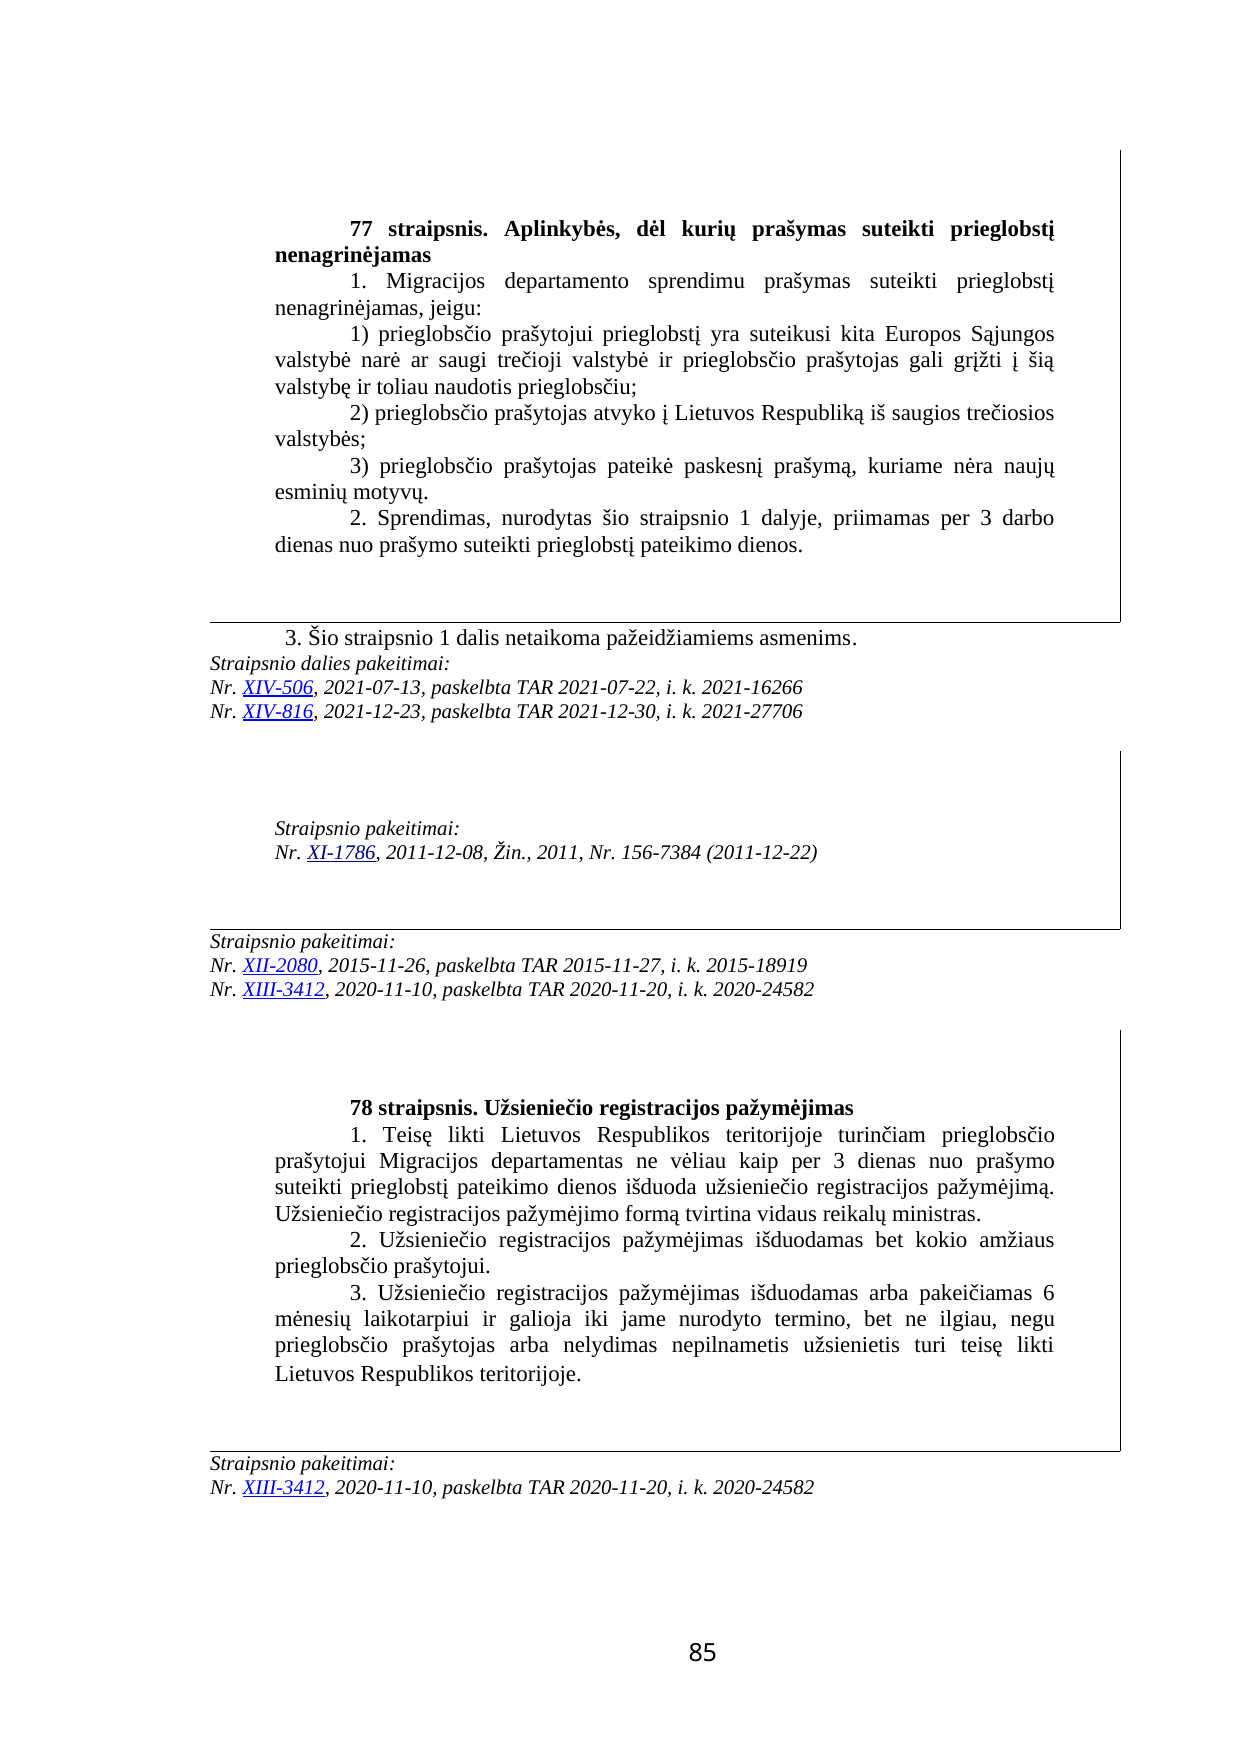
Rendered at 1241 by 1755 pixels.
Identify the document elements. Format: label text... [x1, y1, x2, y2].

text 1. Teisę likti Lietuvos Respublikos teritorijoje turinčiam prieglobsčio prašytojui Migracijos departamentas ne vėliau kaip per 3 dienas nuo prašymo suteikti prieglobstį pateikimo dienos išduoda užsieniečio registracijos pažymėjimą. Užsieniečio registracijos pažymėjimo formą tvirtina vidaus reikalų ministras. [210, 1121, 1120, 1226]
text 2) prieglobsčio prašytojas atvyko į Lietuvos Respubliką iš saugios trečiosios valstybės; [210, 399, 1120, 452]
text 3) prieglobsčio prašytojas pateikė paskesnį prašymą, kuriame nėra naujų esminių motyvų. [210, 452, 1120, 504]
text Nr. XIV-506, 2021-07-13, paskelbta TAR 2021-07-22, i. k. 2021-16266 [210, 674, 1120, 699]
text 77 straipsnis. Aplinkybės, dėl kurių prašymas suteikti prieglobstį nenagrinėjamas [210, 150, 1120, 267]
text 2. Užsieniečio registracijos pažymėjimas išduodamas bet kokio amžiaus prieglobsčio prašytojui. [210, 1226, 1120, 1279]
text 3. Užsieniečio registracijos pažymėjimas išduodamas arba pakeičiamas 6 mėnesių laikotarpiui ir galioja iki jame nurodyto termino, bet ne ilgiau, negu prieglobsčio prašytojas arba nelydimas nepilnametis užsienietis turi teisę likti Lietuvos Respublikos teritorijoje. [210, 1279, 1120, 1451]
text Nr. XII-2080, 2015-11-26, paskelbta TAR 2015-11-27, i. k. 2015-18919 [210, 953, 1120, 977]
text 2. Sprendimas, nurodytas šio straipsnio 1 dalyje, priimamas per 3 darbo dienas nuo prašymo suteikti prieglobstį pateikimo dienos. [210, 504, 1120, 622]
text Nr. XIII-3412, 2020-11-10, paskelbta TAR 2020-11-20, i. k. 2020-24582 [210, 977, 1120, 1001]
text Nr. XIII-3412, 2020-11-10, paskelbta TAR 2020-11-20, i. k. 2020-24582 [210, 1475, 1120, 1499]
text 1. Migracijos departamento sprendimu prašymas suteikti prieglobstį nenagrinėjamas, jeigu: [210, 267, 1120, 320]
text 3. Šio straipsnio 1 dalis netaikoma pažeidžiamiems asmenims. [210, 622, 1120, 651]
text Straipsnio dalies pakeitimai: [210, 651, 1120, 674]
text Nr. XI-1786, 2011-12-08, Žin., 2011, Nr. 156-7384 (2011-12-22) [210, 840, 1120, 929]
text Straipsnio pakeitimai: [210, 1451, 1120, 1475]
text 1) prieglobsčio prašytojui prieglobstį yra suteikusi kita Europos Sąjungos valstybė narė ar saugi trečioji valstybė ir prieglobsčio prašytojas gali grįžti į šią valstybę ir toliau naudotis prieglobsčiu; [210, 320, 1120, 399]
text 78 straipsnis. Užsieniečio registracijos pažymėjimas [210, 1030, 1120, 1121]
text Straipsnio pakeitimai: [210, 929, 1120, 953]
text Nr. XIV-816, 2021-12-23, paskelbta TAR 2021-12-30, i. k. 2021-27706 [210, 699, 1120, 723]
text Straipsnio pakeitimai: [210, 751, 1120, 840]
